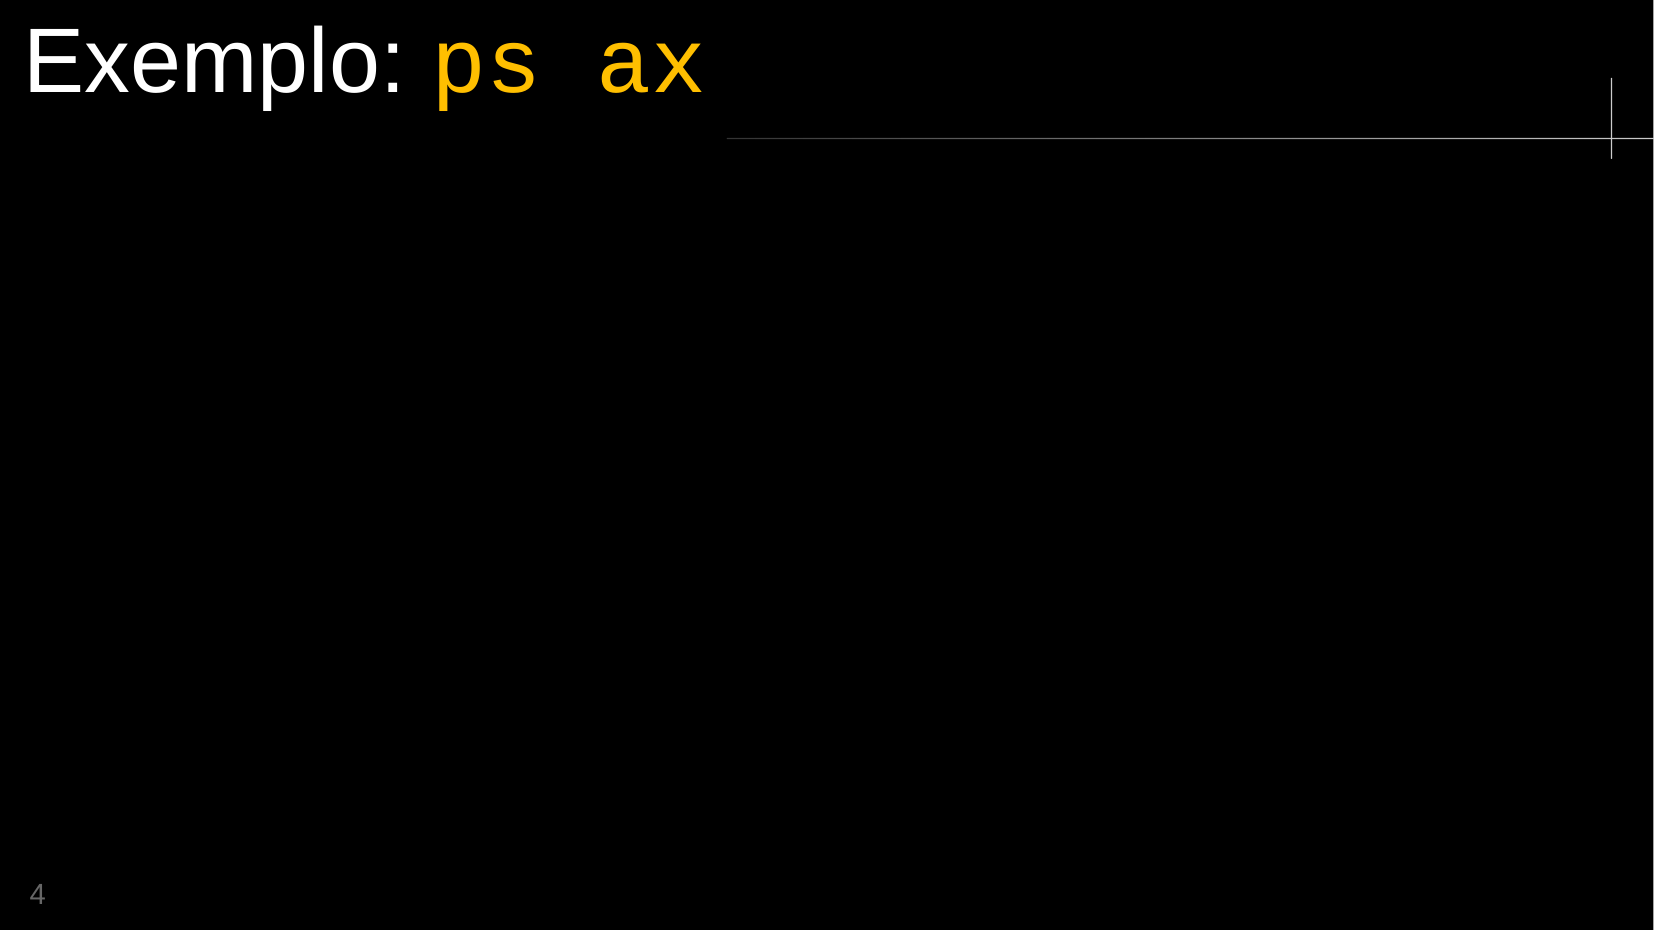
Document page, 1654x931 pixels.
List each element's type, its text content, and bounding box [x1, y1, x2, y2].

title Exemplo: ps ax [23, 9, 1589, 121]
